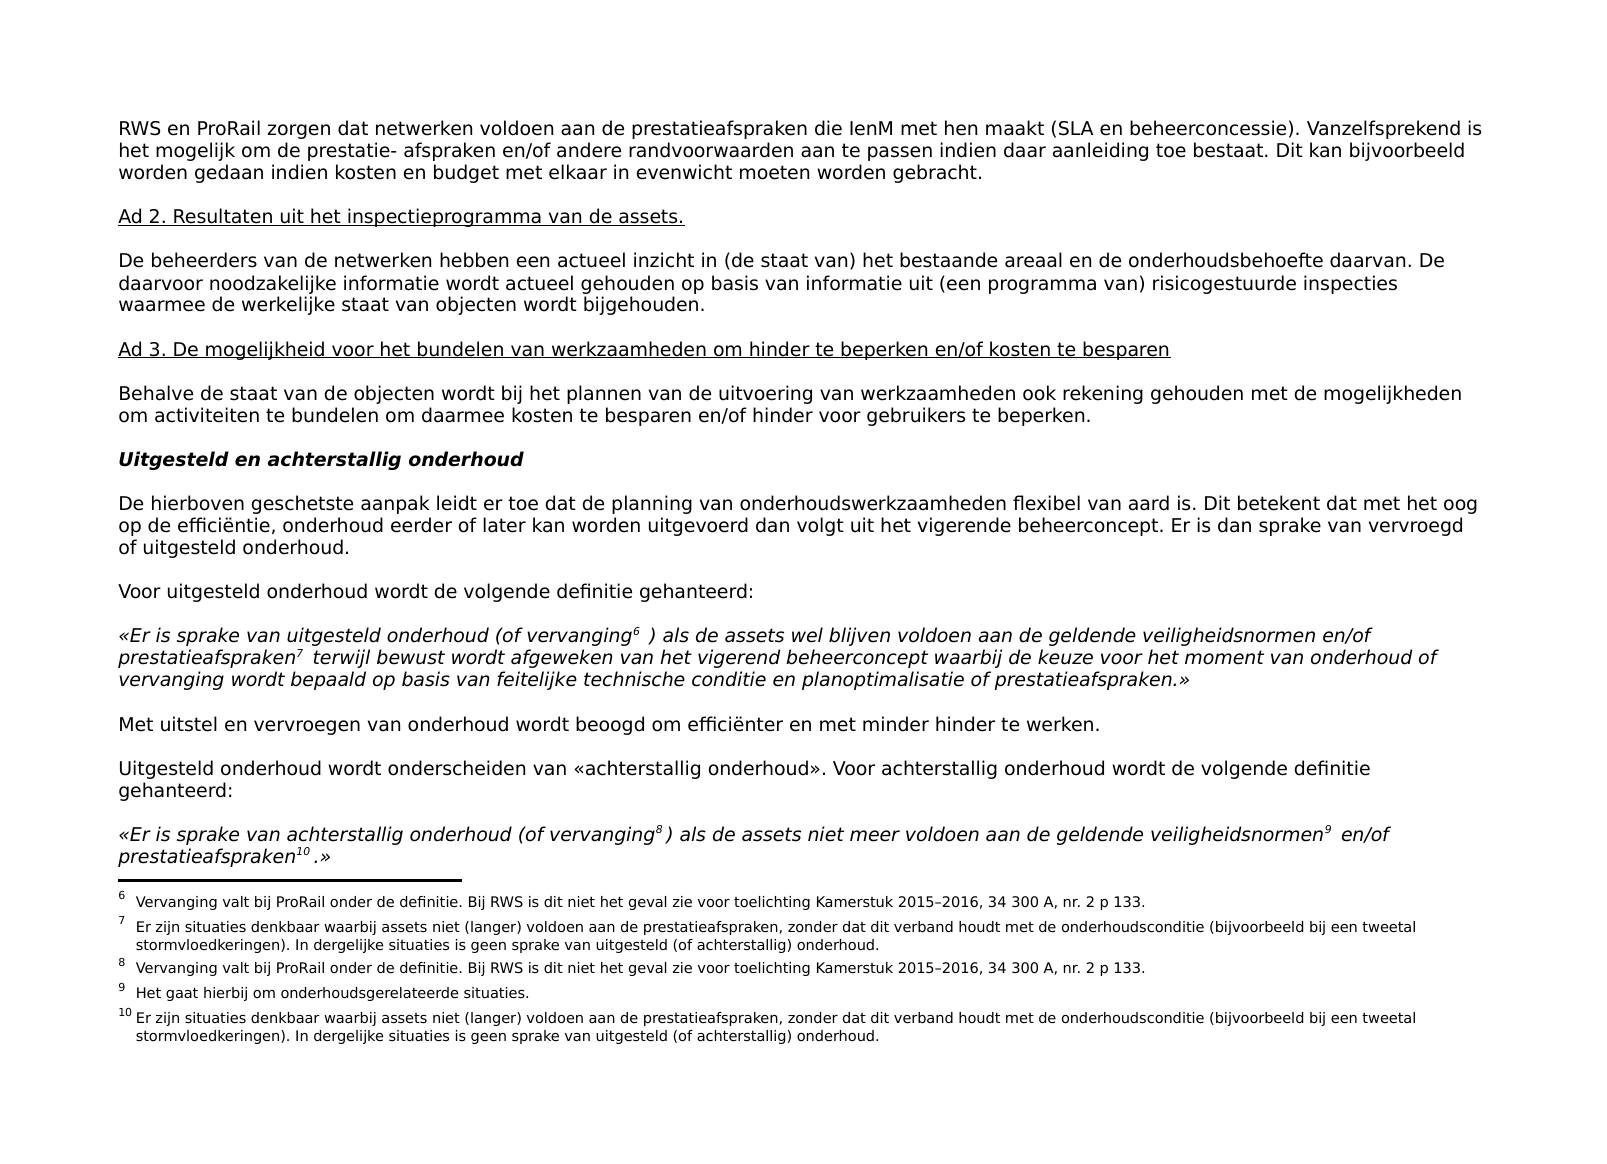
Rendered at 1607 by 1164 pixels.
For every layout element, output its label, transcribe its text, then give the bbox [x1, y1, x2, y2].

text Het gaat hierbij om onderhoudsgerelateerde situaties. [118, 981, 1488, 1003]
subtitle Ad 2. Resultaten uit het inspectieprogramma van de assets. [118, 206, 1488, 228]
text Voor uitgesteld onderhoud wordt de volgende definitie gehanteerd: [118, 581, 1488, 603]
text «Er is sprake van achterstallig onderhoud (of vervanging) als de assets niet meer voldoen aan de geldende veiligheidsnormen en/of prestatieafspraken.» [118, 824, 1488, 868]
text De hierboven geschetste aanpak leidt er toe dat de planning van onderhoudswerkzaamheden flexibel van aard is. Dit betekent dat met het oog op de efficiëntie, onderhoud eerder of later kan worden uitgevoerd dan volgt uit het vigerende beheerconcept. Er is dan sprake van vervroegd of uitgesteld onderhoud. [118, 493, 1488, 559]
text Vervanging valt bij ProRail onder de definitie. Bij RWS is dit niet het geval zie voor toelichting Kamerstuk 2015–2016, 34 300 A, nr. 2 p 133. [118, 889, 1488, 912]
text «Er is sprake van uitgesteld onderhoud (of vervanging ) als de assets wel blijven voldoen aan de geldende veiligheidsnormen en/of prestatieafspraken terwijl bewust wordt afgeweken van het vigerend beheerconcept waarbij de keuze voor het moment van onderhoud of vervanging wordt bepaald op basis van feitelijke technische conditie en planoptimalisatie of prestatieafspraken.» [118, 625, 1488, 691]
text Met uitstel en vervroegen van onderhoud wordt beoogd om efficiënter en met minder hinder te werken. [118, 713, 1488, 735]
text De beheerders van de netwerken hebben een actueel inzicht in (de staat van) het bestaande areaal en de onderhoudsbehoefte daarvan. De daarvoor noodzakelijke informatie wordt actueel gehouden op basis van informatie uit (een programma van) risicogestuurde inspecties waarmee de werkelijke staat van objecten wordt bijgehouden. [118, 250, 1488, 316]
text Uitgesteld onderhoud wordt onderscheiden van «achterstallig onderhoud». Voor achterstallig onderhoud wordt de volgende definitie gehanteerd: [118, 758, 1488, 802]
subtitle Ad 3. De mogelijkheid voor het bundelen van werkzaamheden om hinder te beperken en/of kosten te besparen [118, 338, 1488, 361]
text Er zijn situaties denkbaar waarbij assets niet (langer) voldoen aan de prestatieafspraken, zonder dat dit verband houdt met de onderhoudsconditie (bijvoorbeeld bij een tweetal stormvloedkeringen). In dergelijke situaties is geen sprake van uitgesteld (of achterstallig) onderhoud. [118, 1006, 1488, 1045]
text Behalve de staat van de objecten wordt bij het plannen van de uitvoering van werkzaamheden ook rekening gehouden met de mogelijkheden om activiteiten te bundelen om daarmee kosten te besparen en/of hinder voor gebruikers te beperken. [118, 383, 1488, 427]
text Er zijn situaties denkbaar waarbij assets niet (langer) voldoen aan de prestatieafspraken, zonder dat dit verband houdt met de onderhoudsconditie (bijvoorbeeld bij een tweetal stormvloedkeringen). In dergelijke situaties is geen sprake van uitgesteld (of achterstallig) onderhoud. [118, 914, 1488, 953]
text Vervanging valt bij ProRail onder de definitie. Bij RWS is dit niet het geval zie voor toelichting Kamerstuk 2015–2016, 34 300 A, nr. 2 p 133. [118, 956, 1488, 978]
text RWS en ProRail zorgen dat netwerken voldoen aan de prestatieafspraken die IenM met hen maakt (SLA en beheerconcessie). Vanzelfsprekend is het mogelijk om de prestatie- afspraken en/of andere randvoorwaarden aan te passen indien daar aanleiding toe bestaat. Dit kan bijvoorbeeld worden gedaan indien kosten en budget met elkaar in evenwicht moeten worden gebracht. [118, 118, 1488, 184]
subtitle Uitgesteld en achterstallig onderhoud [118, 449, 1488, 471]
